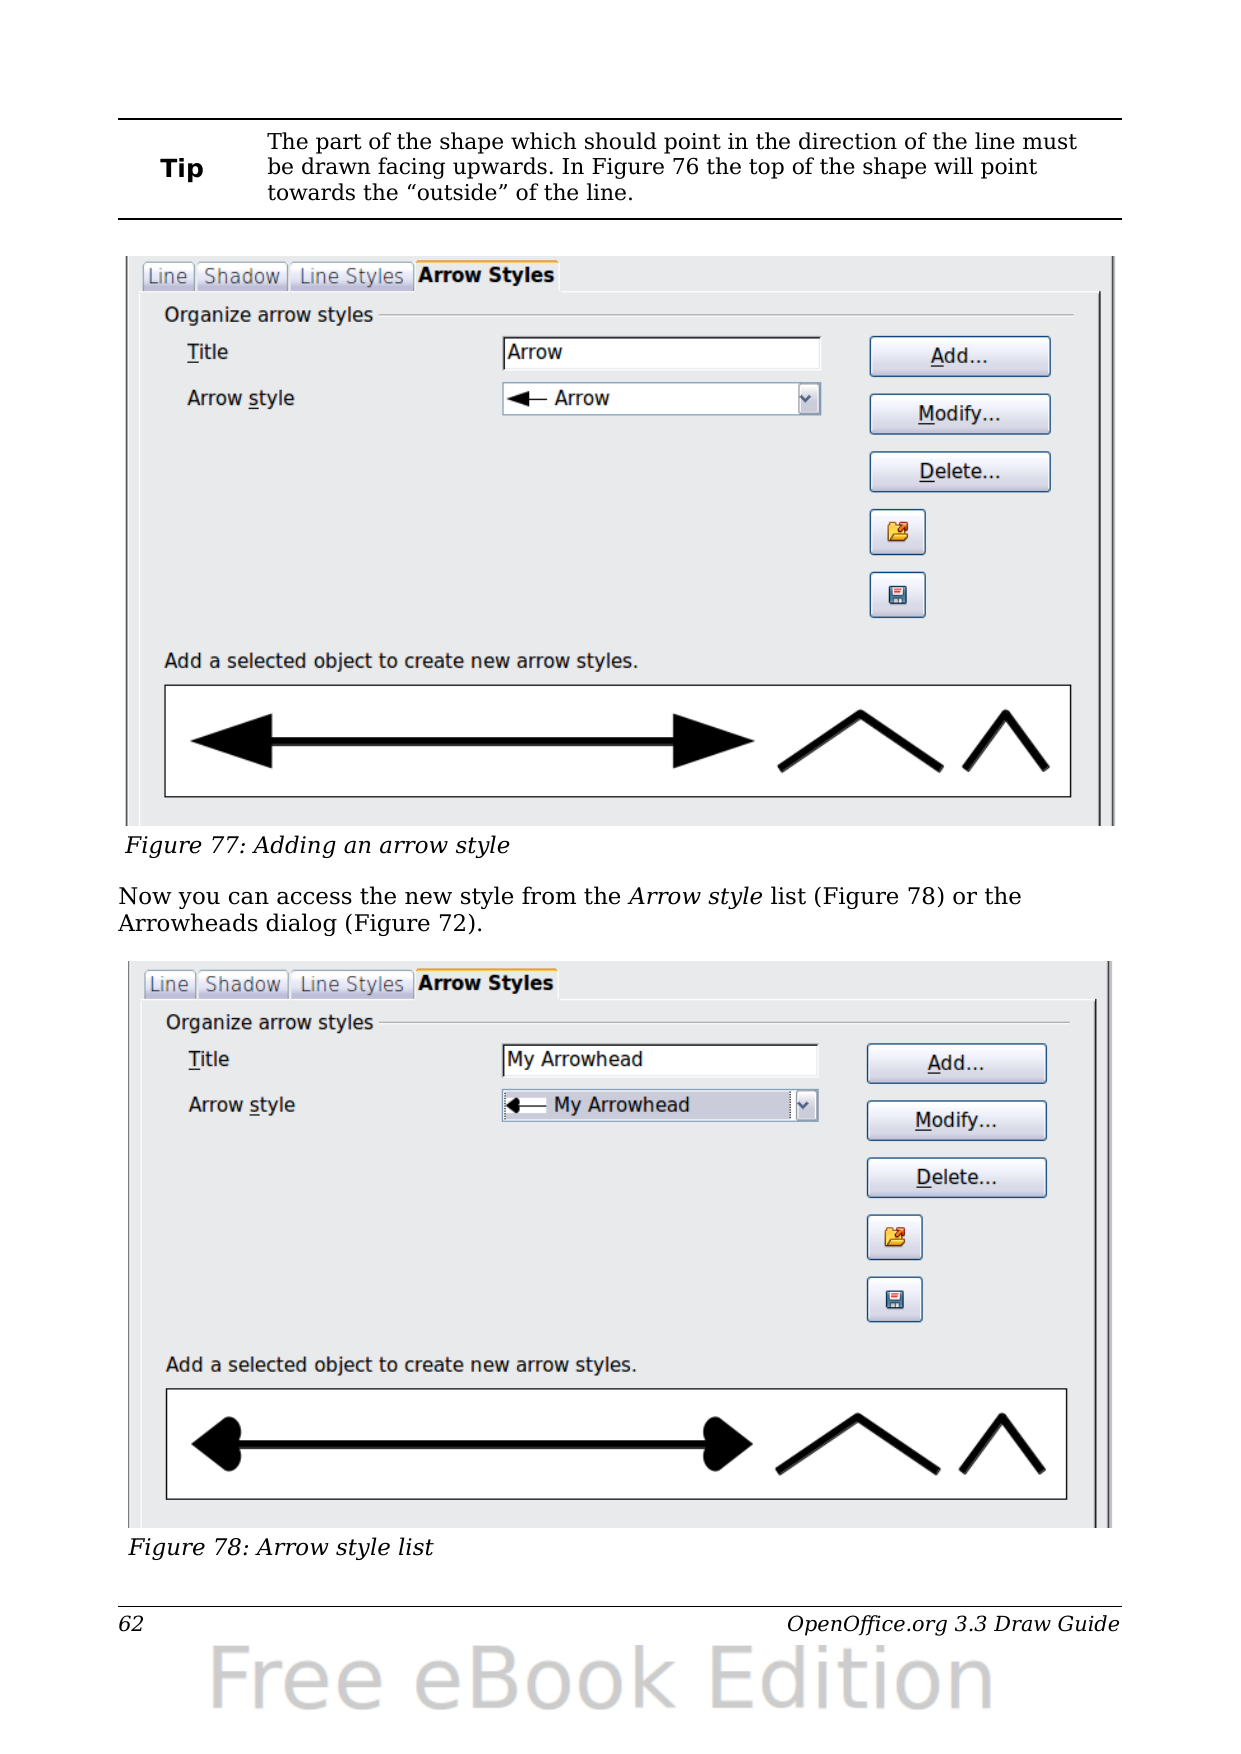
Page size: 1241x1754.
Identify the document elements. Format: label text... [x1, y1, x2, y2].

picture [125, 256, 1116, 826]
table_header The part of the shape which should point in the direction of the line must be drawn facing upwards. In Figure 76 the top of the shape will point towards the “outside” of the line. [246, 120, 1122, 218]
picture [128, 961, 1113, 1528]
text Now you can access the new style from the Arrow style list (Figure 78) or the Arrowheads dialog (Figure 72). [118, 883, 1122, 937]
table_header Tip [118, 120, 246, 218]
picture [207, 1645, 994, 1713]
text Figure 77: Adding an arrow style [125, 832, 1115, 859]
text Figure 78: Arrow style list [128, 1534, 1112, 1561]
